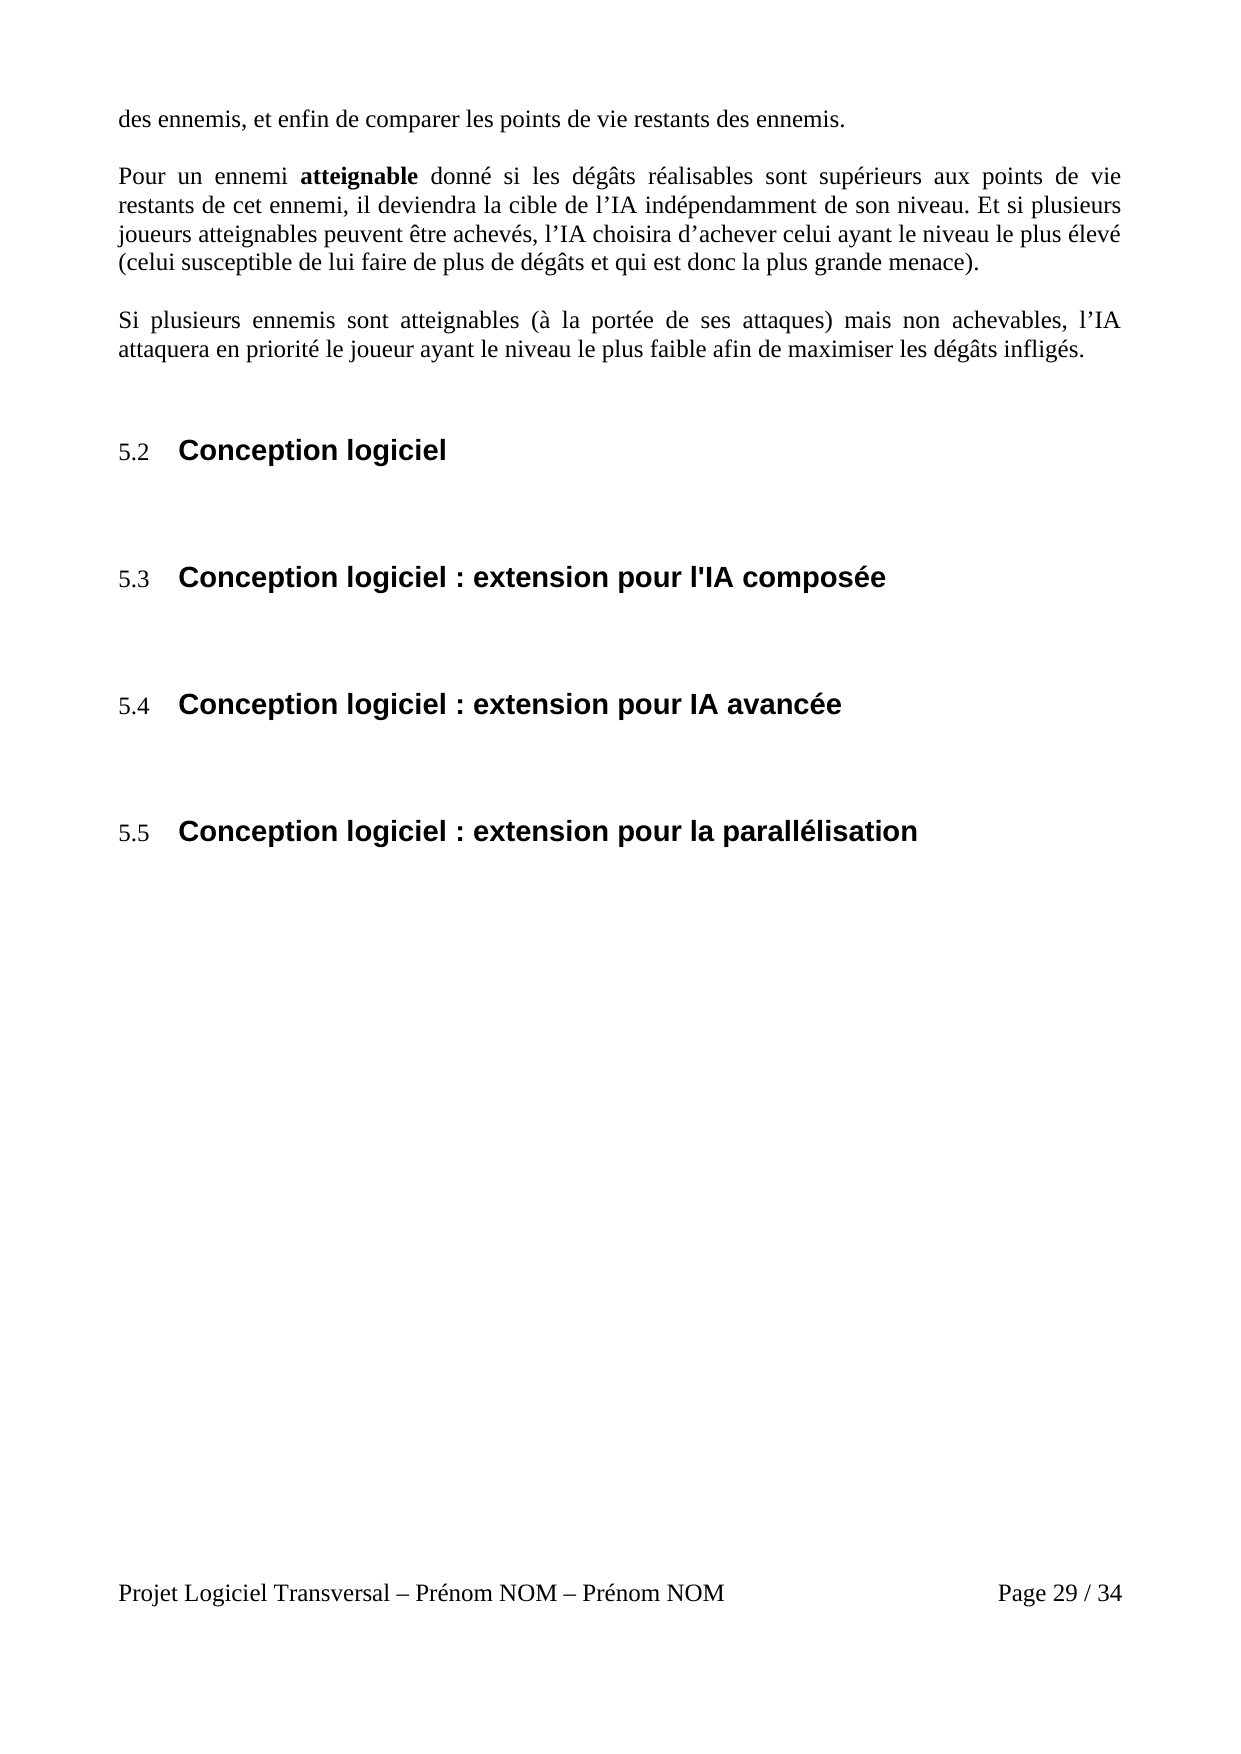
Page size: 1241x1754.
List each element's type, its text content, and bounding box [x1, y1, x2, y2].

list Conception logiciel : extension pour l'IA composée [118, 560, 1122, 593]
list Conception logiciel : extension pour la parallélisation [118, 814, 1122, 848]
list Conception logiciel : extension pour IA avancée [118, 687, 1122, 721]
text des ennemis, et enfin de comparer les points de vie restants des ennemis. [118, 104, 1122, 132]
text Si plusieurs ennemis sont atteignables (à la portée de ses attaques) mais non achevables, l’IA attaquera en priorité le joueur ayant le niveau le plus faible afin de maximiser les dégâts infligés. [118, 305, 1122, 362]
text Pour un ennemi atteignable donné si les dégâts réalisables sont supérieurs aux points de vie restants de cet ennemi, il deviendra la cible de l’IA indépendamment de son niveau. Et si plusieurs joueurs atteignables peuvent être achevés, l’IA choisira d’achever celui ayant le niveau le plus élevé (celui susceptible de lui faire de plus de dégâts et qui est donc la plus grande menace). [118, 161, 1122, 276]
list Conception logiciel [118, 433, 1122, 466]
